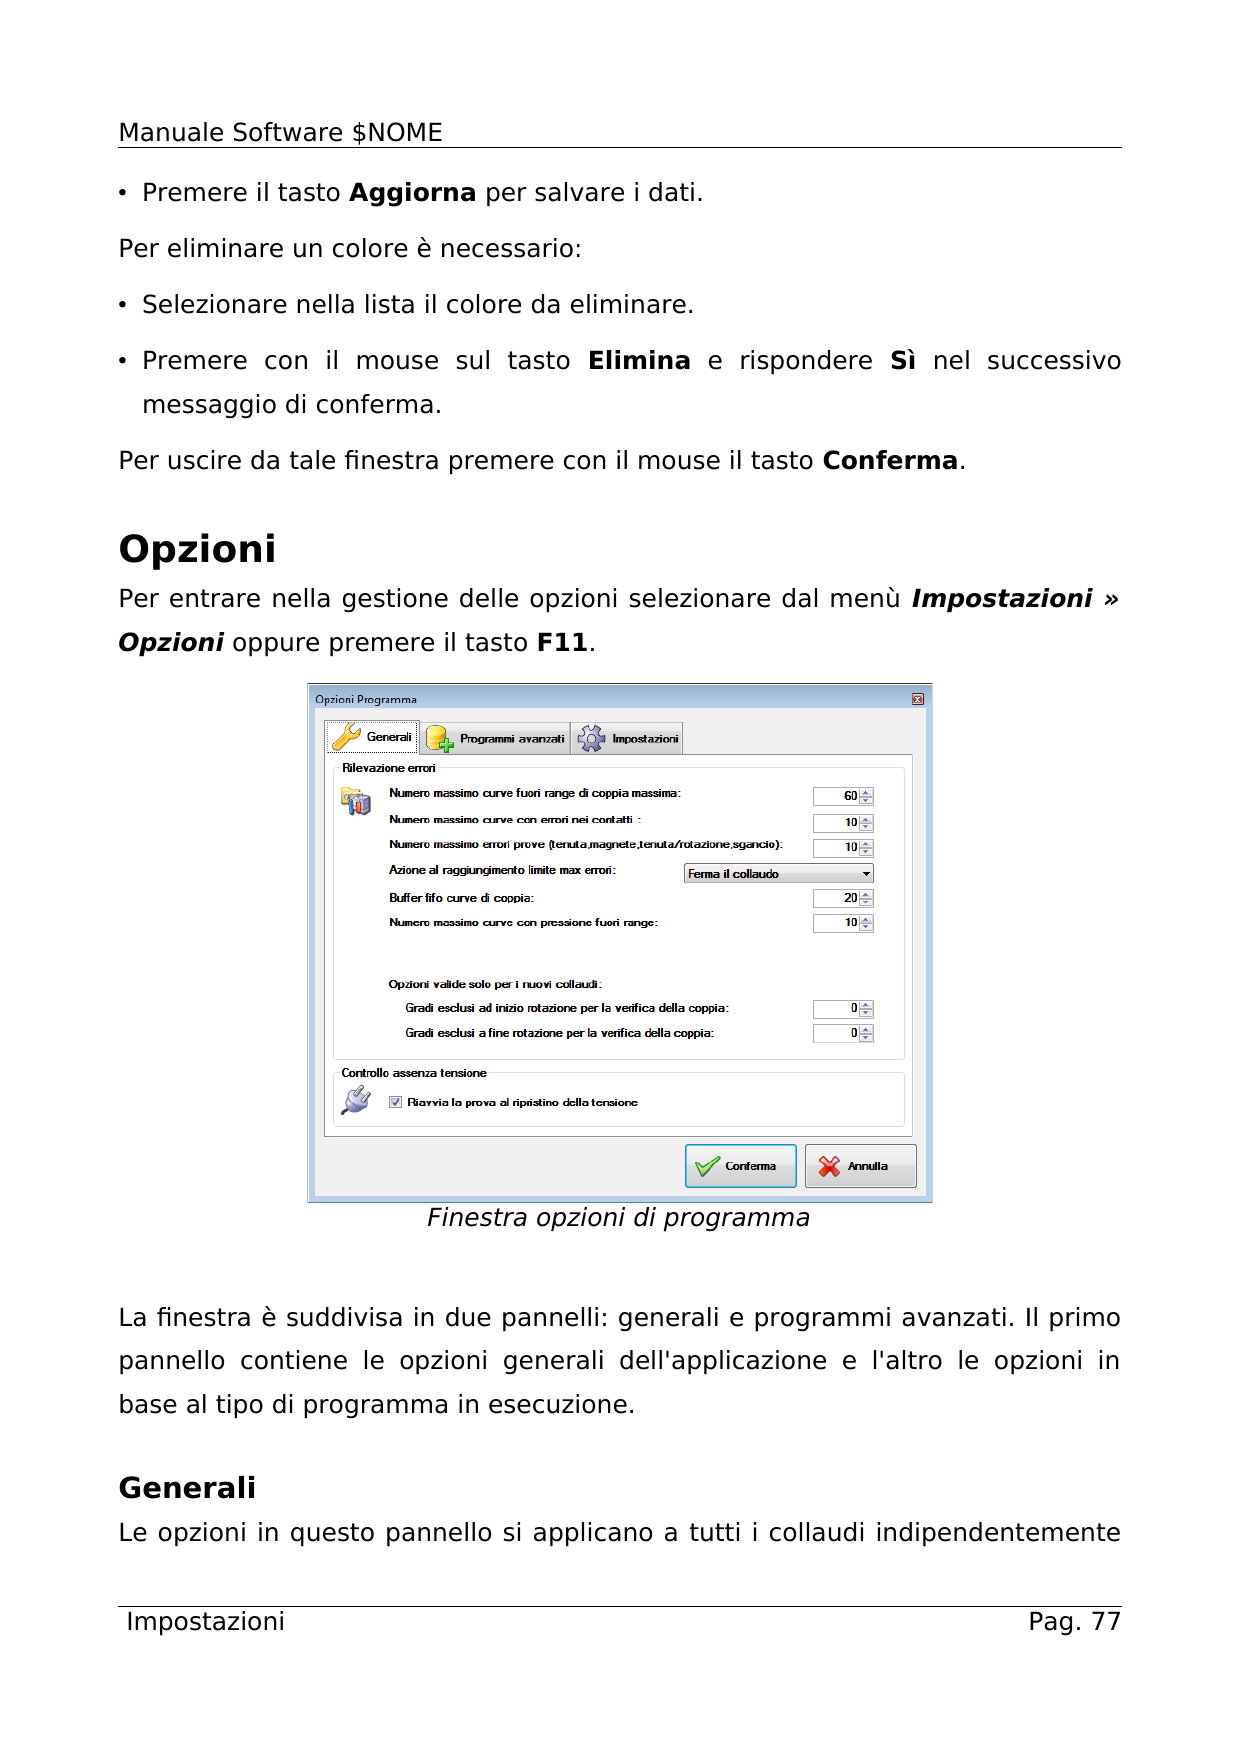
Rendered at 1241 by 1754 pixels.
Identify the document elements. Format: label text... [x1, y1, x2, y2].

list Selezionare nella lista il colore da eliminare. [118, 290, 1122, 319]
text Per eliminare un colore è necessario: [118, 234, 1122, 263]
subtitle Opzioni [118, 528, 1122, 571]
text Per entrare nella gestione delle opzioni selezionare dal menù Impostazioni » Opzioni oppure premere il tasto F11. [118, 584, 1122, 657]
list Premere il tasto Aggiorna per salvare i dati. [118, 178, 1122, 207]
text Le opzioni in questo pannello si applicano a tutti i collaudi indipendentemente [118, 1518, 1122, 1547]
subtitle Generali [118, 1471, 1122, 1505]
text La finestra è suddivisa in due pannelli: generali e programmi avanzati. Il primo pannello contiene le opzioni generali dell'applicazione e l'altro le opzioni in base al tipo di programma in esecuzione. [118, 1303, 1122, 1419]
text Per uscire da tale finestra premere con il mouse il tasto Conferma. [118, 447, 1122, 476]
list Premere con il mouse sul tasto Elimina e rispondere Sì nel successivo messaggio di conferma. [118, 347, 1122, 419]
picture [307, 683, 933, 1203]
text Finestra opzioni di programma [308, 1203, 933, 1232]
